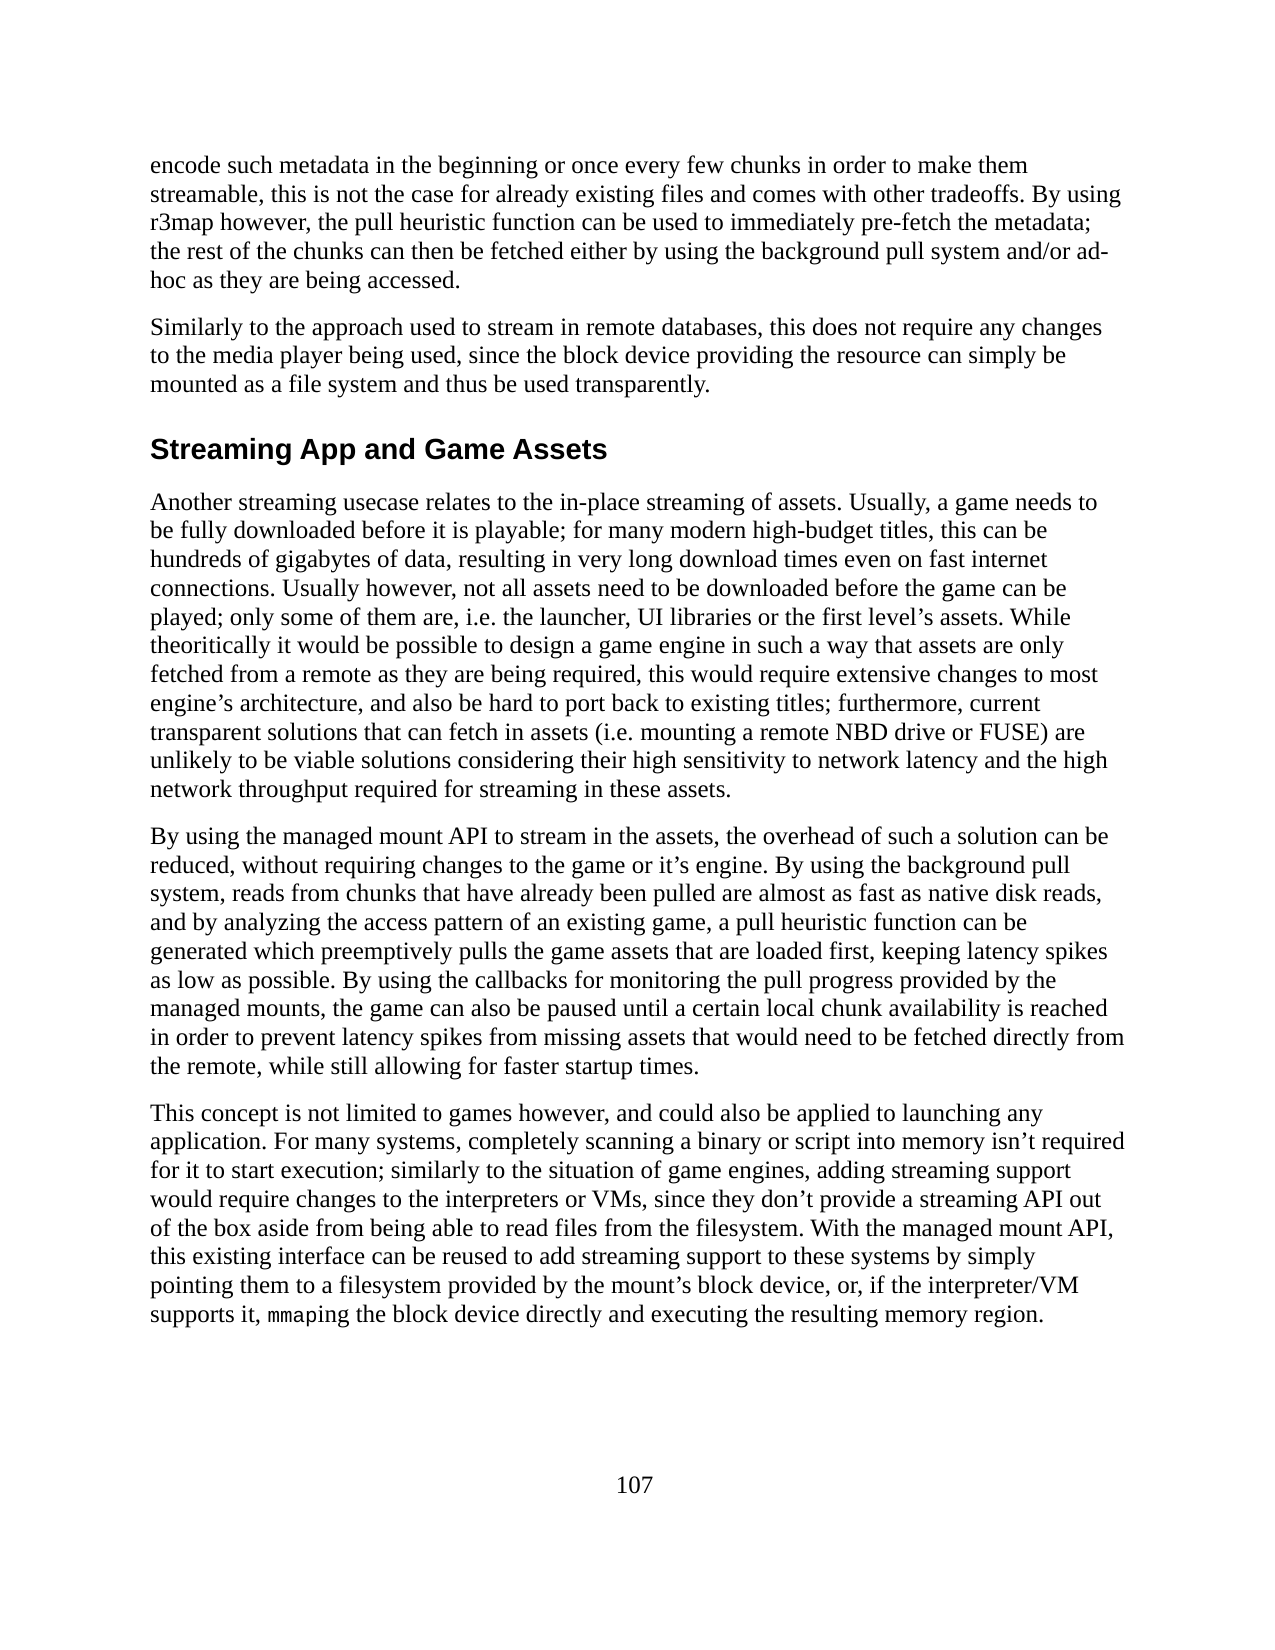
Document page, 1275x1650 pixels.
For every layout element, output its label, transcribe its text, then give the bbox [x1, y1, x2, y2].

text Similarly to the approach used to stream in remote databases, this does not require any changes to the media player being used, since the block device providing the resource can simply be mounted as a file system and thus be used transparently. [150, 312, 1125, 398]
subtitle Streaming App and Game Assets [150, 432, 1125, 465]
text By using the managed mount API to stream in the assets, the overhead of such a solution can be reduced, without requiring changes to the game or it’s engine. By using the background pull system, reads from chunks that have already been pulled are almost as fast as native disk reads, and by analyzing the access pattern of an existing game, a pull heuristic function can be generated which preemptively pulls the game assets that are loaded first, keeping latency spikes as low as possible. By using the callbacks for monitoring the pull progress provided by the managed mounts, the game can also be paused until a certain local chunk availability is reached in order to prevent latency spikes from missing assets that would need to be fetched directly from the remote, while still allowing for faster startup times. [150, 821, 1125, 1080]
text Another streaming usecase relates to the in-place streaming of assets. Usually, a game needs to be fully downloaded before it is playable; for many modern high-budget titles, this can be hundreds of gigabytes of data, resulting in very long download times even on fast internet connections. Usually however, not all assets need to be downloaded before the game can be played; only some of them are, i.e. the launcher, UI libraries or the first level’s assets. While theoritically it would be possible to design a game engine in such a way that assets are only fetched from a remote as they are being required, this would require extensive changes to most engine’s architecture, and also be hard to port back to existing titles; furthermore, current transparent solutions that can fetch in assets (i.e. mounting a remote NBD drive or FUSE) are unlikely to be viable solutions considering their high sensitivity to network latency and the high network throughput required for streaming in these assets. [150, 487, 1125, 803]
text This concept is not limited to games however, and could also be applied to launching any application. For many systems, completely scanning a binary or script into memory isn’t required for it to start execution; similarly to the situation of game engines, adding streaming support would require changes to the interpreters or VMs, since they don’t provide a streaming API out of the box aside from being able to read files from the filesystem. With the managed mount API, this existing interface can be reused to add streaming support to these systems by simply pointing them to a filesystem provided by the mount’s block device, or, if the interpreter/VM supports it, mmaping the block device directly and executing the resulting memory region. [150, 1098, 1125, 1328]
text encode such metadata in the beginning or once every few chunks in order to make them streamable, this is not the case for already existing files and comes with other tradeoffs. By using r3map however, the pull heuristic function can be used to immediately pre-fetch the metadata; the rest of the chunks can then be fetched either by using the background pull system and/or ad-hoc as they are being accessed. [150, 150, 1125, 294]
